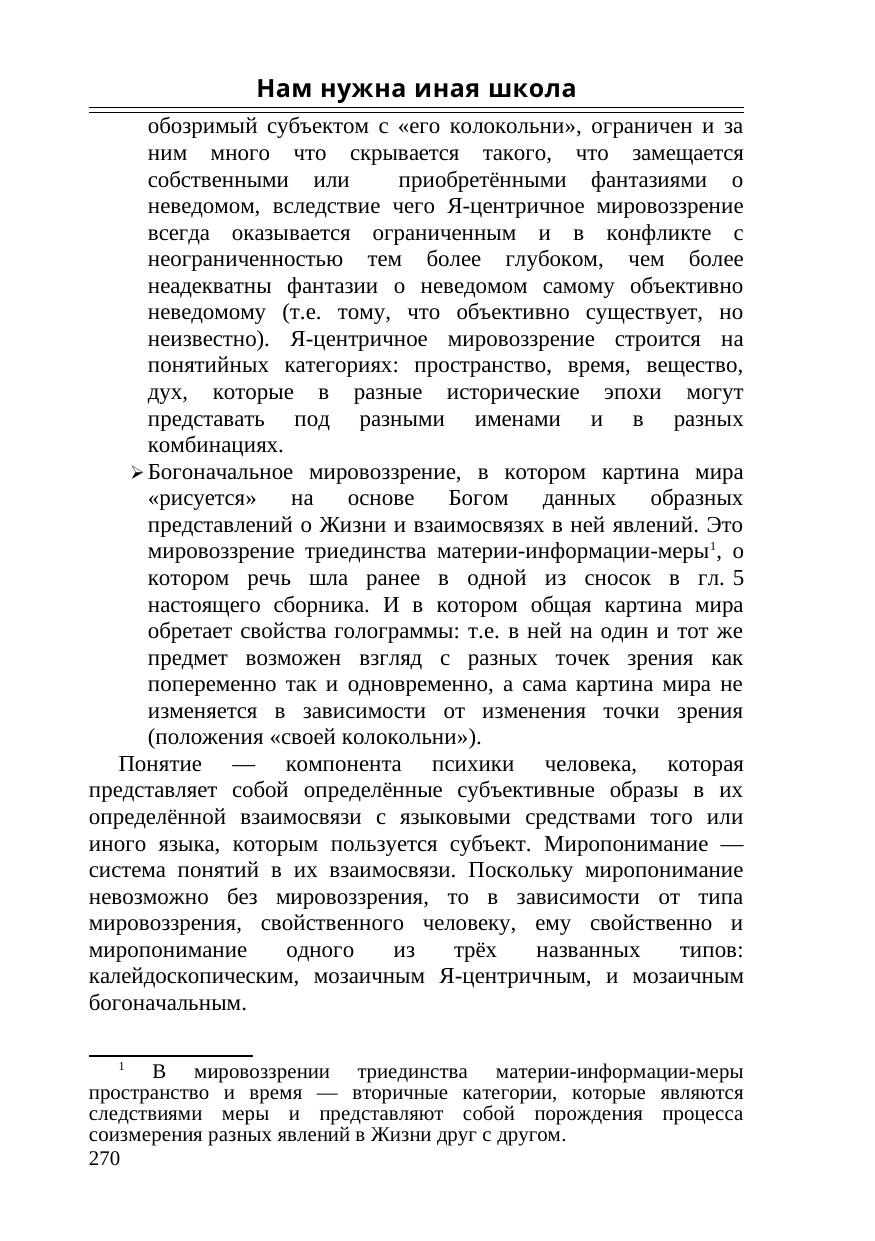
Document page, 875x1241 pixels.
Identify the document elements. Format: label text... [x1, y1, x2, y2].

list обозримый субъектом с «его колокольни», ограничен и за ним много что скрывается такого, что замещается собственными или приобретёнными фантазиями о неведомом, вследствие чего Я-центричное мировоззрение всегда оказывается ограниченным и в конфликте с неограниченностью тем более глубоком, чем более неадекватны фантазии о неведомом самому объективно неведомому (т.е. тому, что объективно существует, но неизвестно). Я-центричное мировоззрение строится на понятийных категориях: пространство, время, вещество, дух, которые в разные исторические эпохи могут представать под разными именами и в разных комбинациях. [130, 113, 744, 458]
list Богоначальное мировоззрение, в котором картина мира «рисуется» на основе Богом данных образных представлений о Жизни и взаимосвязях в ней явлений. Это мировоззрение триединства материи-информации-меры, о котором речь шла ранее в одной из сносок в гл. 5 настоящего сборника. И в котором общая картина мира обретает свойства голограммы: т.е. в ней на один и тот же предмет возможен взгляд с разных точек зрения как попеременно так и одновременно, а сама картина мира не изменяется в зависимости от изменения точки зрения (положения «своей колокольни»). [130, 458, 744, 750]
list В мировоззрении триединства материи-информации-меры пространство и время — вторичные категории, которые являются следствиями меры и представляют собой порождения процесса соизмерения разных явлений в Жизни друг с другом. [89, 1062, 744, 1145]
text Понятие — компонента психики человека, которая представляет собой определённые субъективные образы в их определённой взаимосвязи с языковыми средствами того или иного языка, которым пользуется субъект. Миропонимание — система понятий в их взаимосвязи. Поскольку миропонимание невозможно без мировоззрения, то в зависимости от типа мировоззрения, свойственного человеку, ему свойственно и миропонимание одного из трёх названных типов: калейдоскопическим, мозаичным Я-центрич­ным, и мозаичным богоначальным. [89, 750, 744, 1015]
